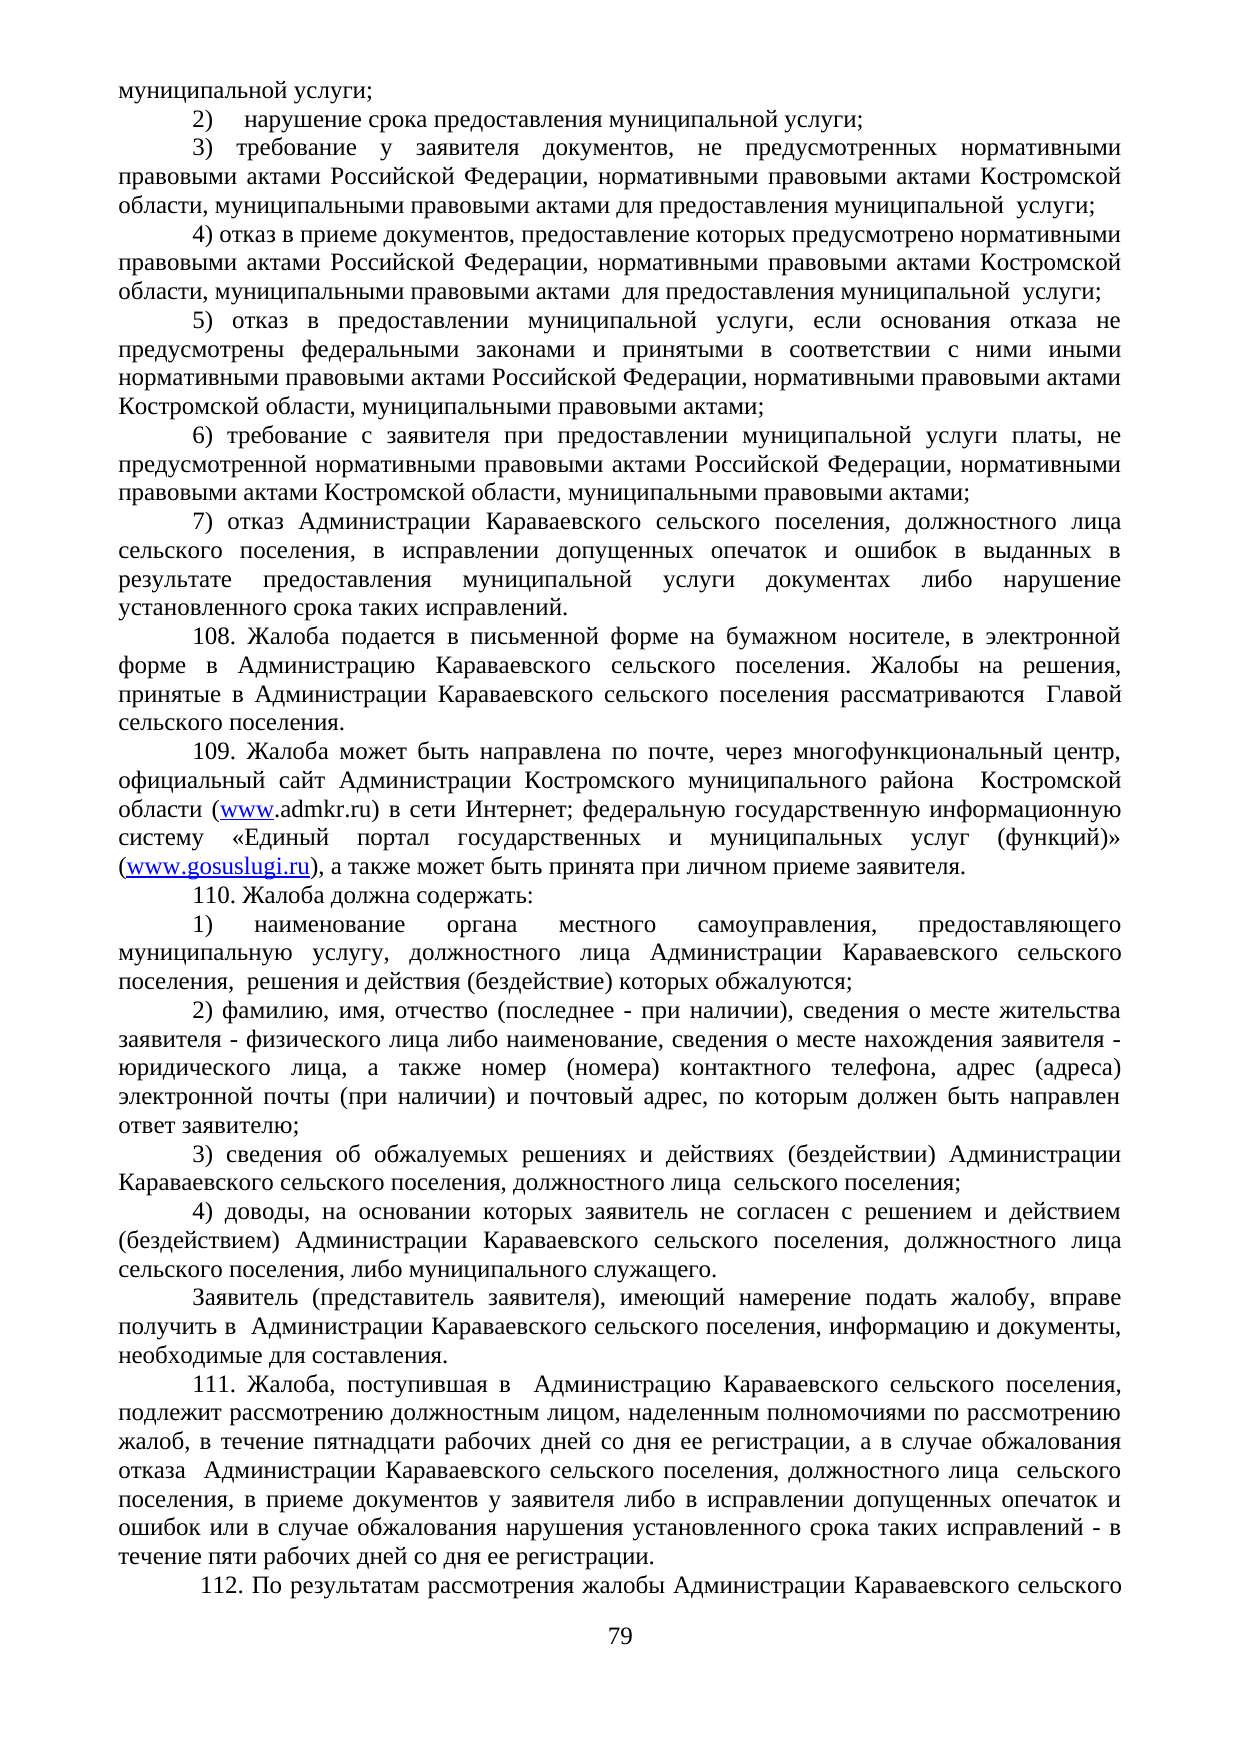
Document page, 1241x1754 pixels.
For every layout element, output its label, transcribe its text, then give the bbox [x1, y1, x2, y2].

text 2) нарушение срока предоставления муниципальной услуги; [118, 104, 1122, 132]
text Заявитель (представитель заявителя), имеющий намерение подать жалобу, вправе получить в Администрации Караваевского сельского поселения, информацию и документы, необходимые для составления. [118, 1282, 1122, 1369]
text 3) сведения об обжалуемых решениях и действиях (бездействии) Администрации Караваевского сельского поселения, должностного лица сельского поселения; [118, 1139, 1122, 1196]
text 4) доводы, на основании которых заявитель не согласен с решением и действием (бездействием) Администрации Караваевского сельского поселения, должностного лица сельского поселения, либо муниципального служащего. [118, 1196, 1122, 1282]
text 109. Жалоба может быть направлена по почте, через многофункциональный центр, официальный сайт Администрации Костромского муниципального района Костромской области (www.admkr.ru) в сети Интернет; федеральную государственную информационную систему «Единый портал государственных и муниципальных услуг (функций)» (www.gosuslugi.ru), а также может быть принята при личном приеме заявителя. [118, 736, 1122, 880]
text 1) наименование органа местного самоуправления, предоставляющего муниципальную услугу, должностного лица Администрации Караваевского сельского поселения, решения и действия (бездействие) которых обжалуются; [118, 909, 1122, 995]
text 4) отказ в приеме документов, предоставление которых предусмотрено нормативными правовыми актами Российской Федерации, нормативными правовыми актами Костромской области, муниципальными правовыми актами для предоставления муниципальной услуги; [118, 219, 1122, 305]
text муниципальной услуги; [118, 75, 1122, 104]
text 7) отказ Администрации Караваевского сельского поселения, должностного лица сельского поселения, в исправлении допущенных опечаток и ошибок в выданных в результате предоставления муниципальной услуги документах либо нарушение установленного срока таких исправлений. [118, 506, 1122, 621]
text 112. По результатам рассмотрения жалобы Администрации Караваевского сельского [118, 1570, 1122, 1599]
text 2) фамилию, имя, отчество (последнее - при наличии), сведения о месте жительства заявителя - физического лица либо наименование, сведения о месте нахождения заявителя - юридического лица, а также номер (номера) контактного телефона, адрес (адреса) электронной почты (при наличии) и почтовый адрес, по которым должен быть направлен ответ заявителю; [118, 995, 1122, 1139]
text 6) требование с заявителя при предоставлении муниципальной услуги платы, не предусмотренной нормативными правовыми актами Российской Федерации, нормативными правовыми актами Костромской области, муниципальными правовыми актами; [118, 420, 1122, 506]
text 111. Жалоба, поступившая в Администрацию Караваевского сельского поселения, подлежит рассмотрению должностным лицом, наделенным полномочиями по рассмотрению жалоб, в течение пятнадцати рабочих дней со дня ее регистрации, а в случае обжалования отказа Администрации Караваевского сельского поселения, должностного лица сельского поселения, в приеме документов у заявителя либо в исправлении допущенных опечаток и ошибок или в случае обжалования нарушения установленного срока таких исправлений - в течение пяти рабочих дней со дня ее регистрации. [118, 1369, 1122, 1570]
text 110. Жалоба должна содержать: [118, 880, 1122, 909]
text 5) отказ в предоставлении муниципальной услуги, если основания отказа не предусмотрены федеральными законами и принятыми в соответствии с ними иными нормативными правовыми актами Российской Федерации, нормативными правовыми актами Костромской области, муниципальными правовыми актами; [118, 305, 1122, 420]
text 108. Жалоба подается в письменной форме на бумажном носителе, в электронной форме в Администрацию Караваевского сельского поселения. Жалобы на решения, принятые в Администрации Караваевского сельского поселения рассматриваются Главой сельского поселения. [118, 621, 1122, 736]
text 3) требование у заявителя документов, не предусмотренных нормативными правовыми актами Российской Федерации, нормативными правовыми актами Костромской области, муниципальными правовыми актами для предоставления муниципальной услуги; [118, 132, 1122, 219]
